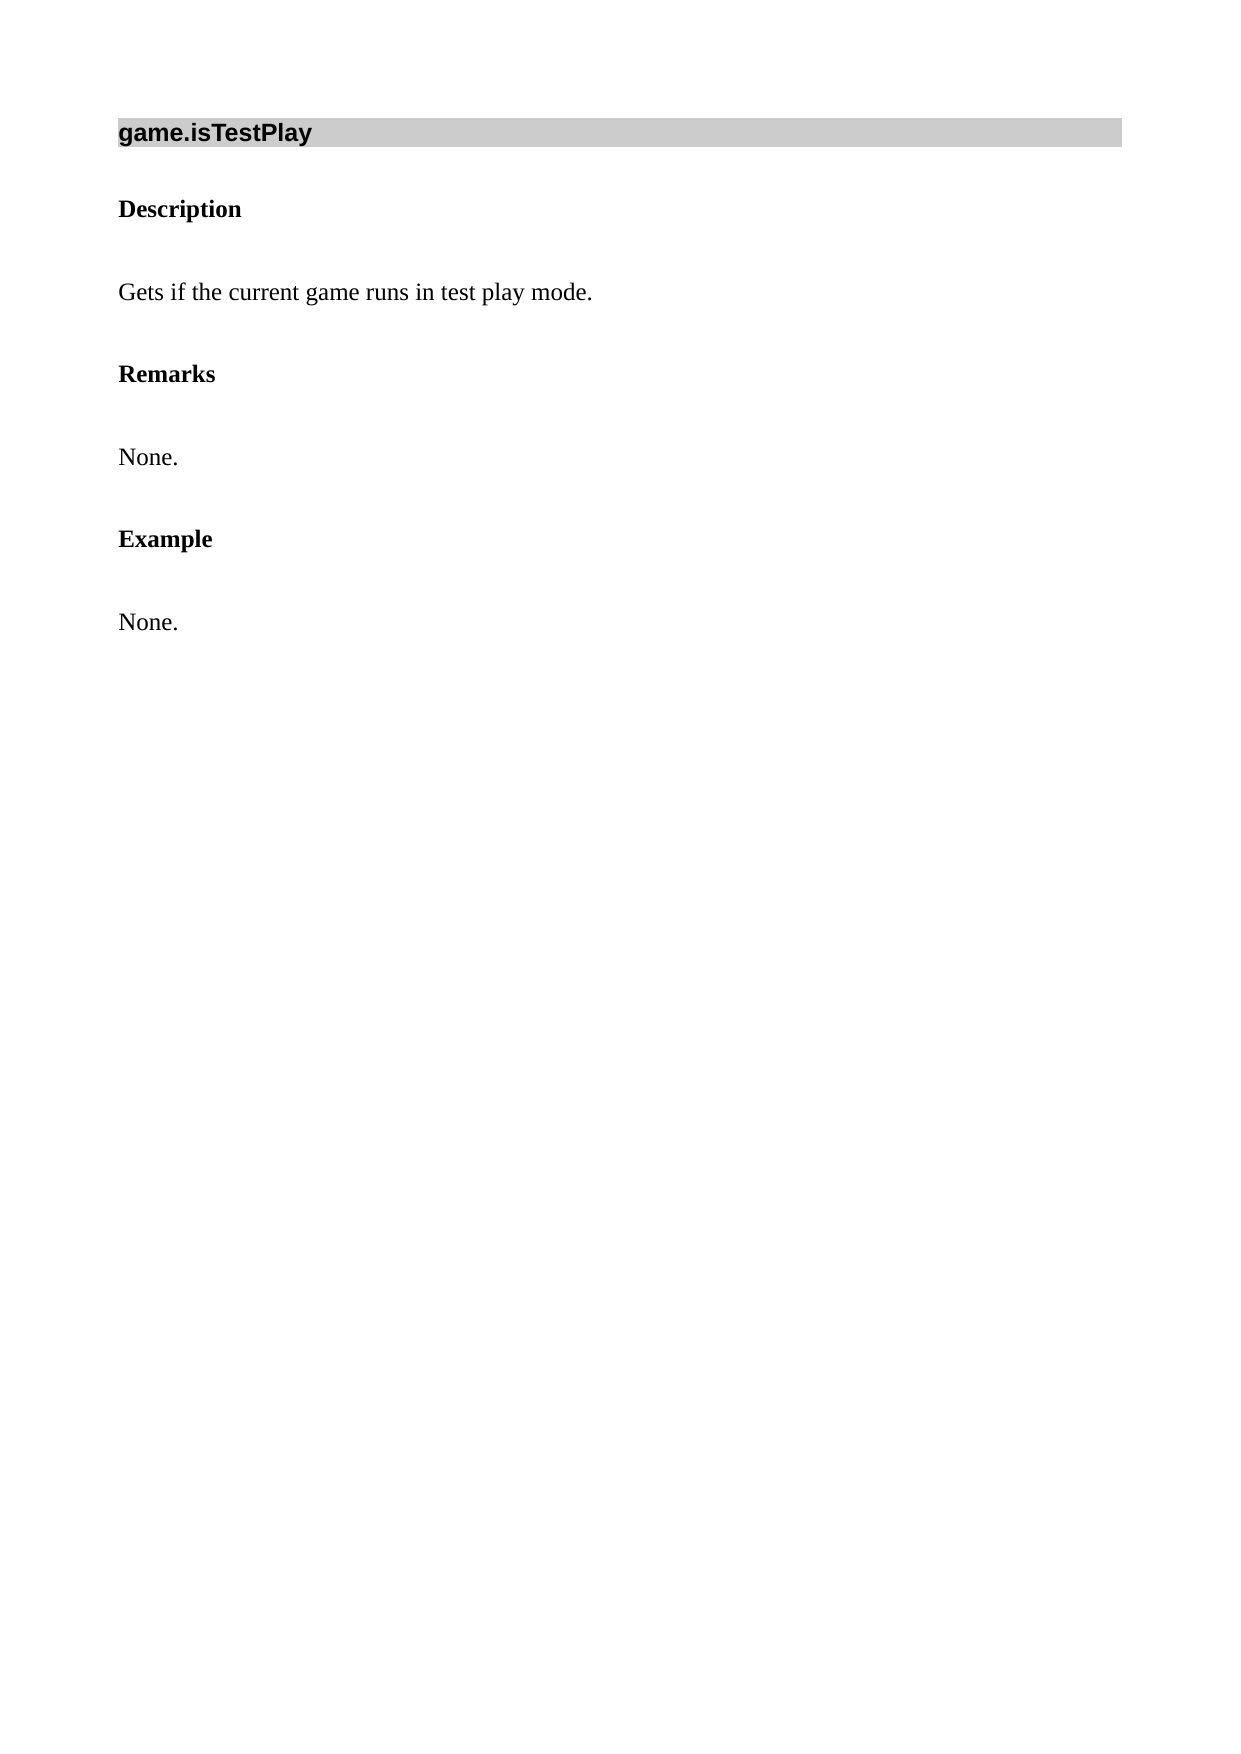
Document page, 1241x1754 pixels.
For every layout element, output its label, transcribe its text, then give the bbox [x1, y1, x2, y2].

text Remarks [118, 359, 1122, 388]
text Description [118, 194, 1122, 223]
text None. [118, 607, 1122, 636]
text Example [118, 524, 1122, 553]
text Gets if the current game runs in test play mode. [118, 277, 1122, 306]
subtitle game.isTestPlay [118, 118, 1122, 147]
text None. [118, 442, 1122, 471]
